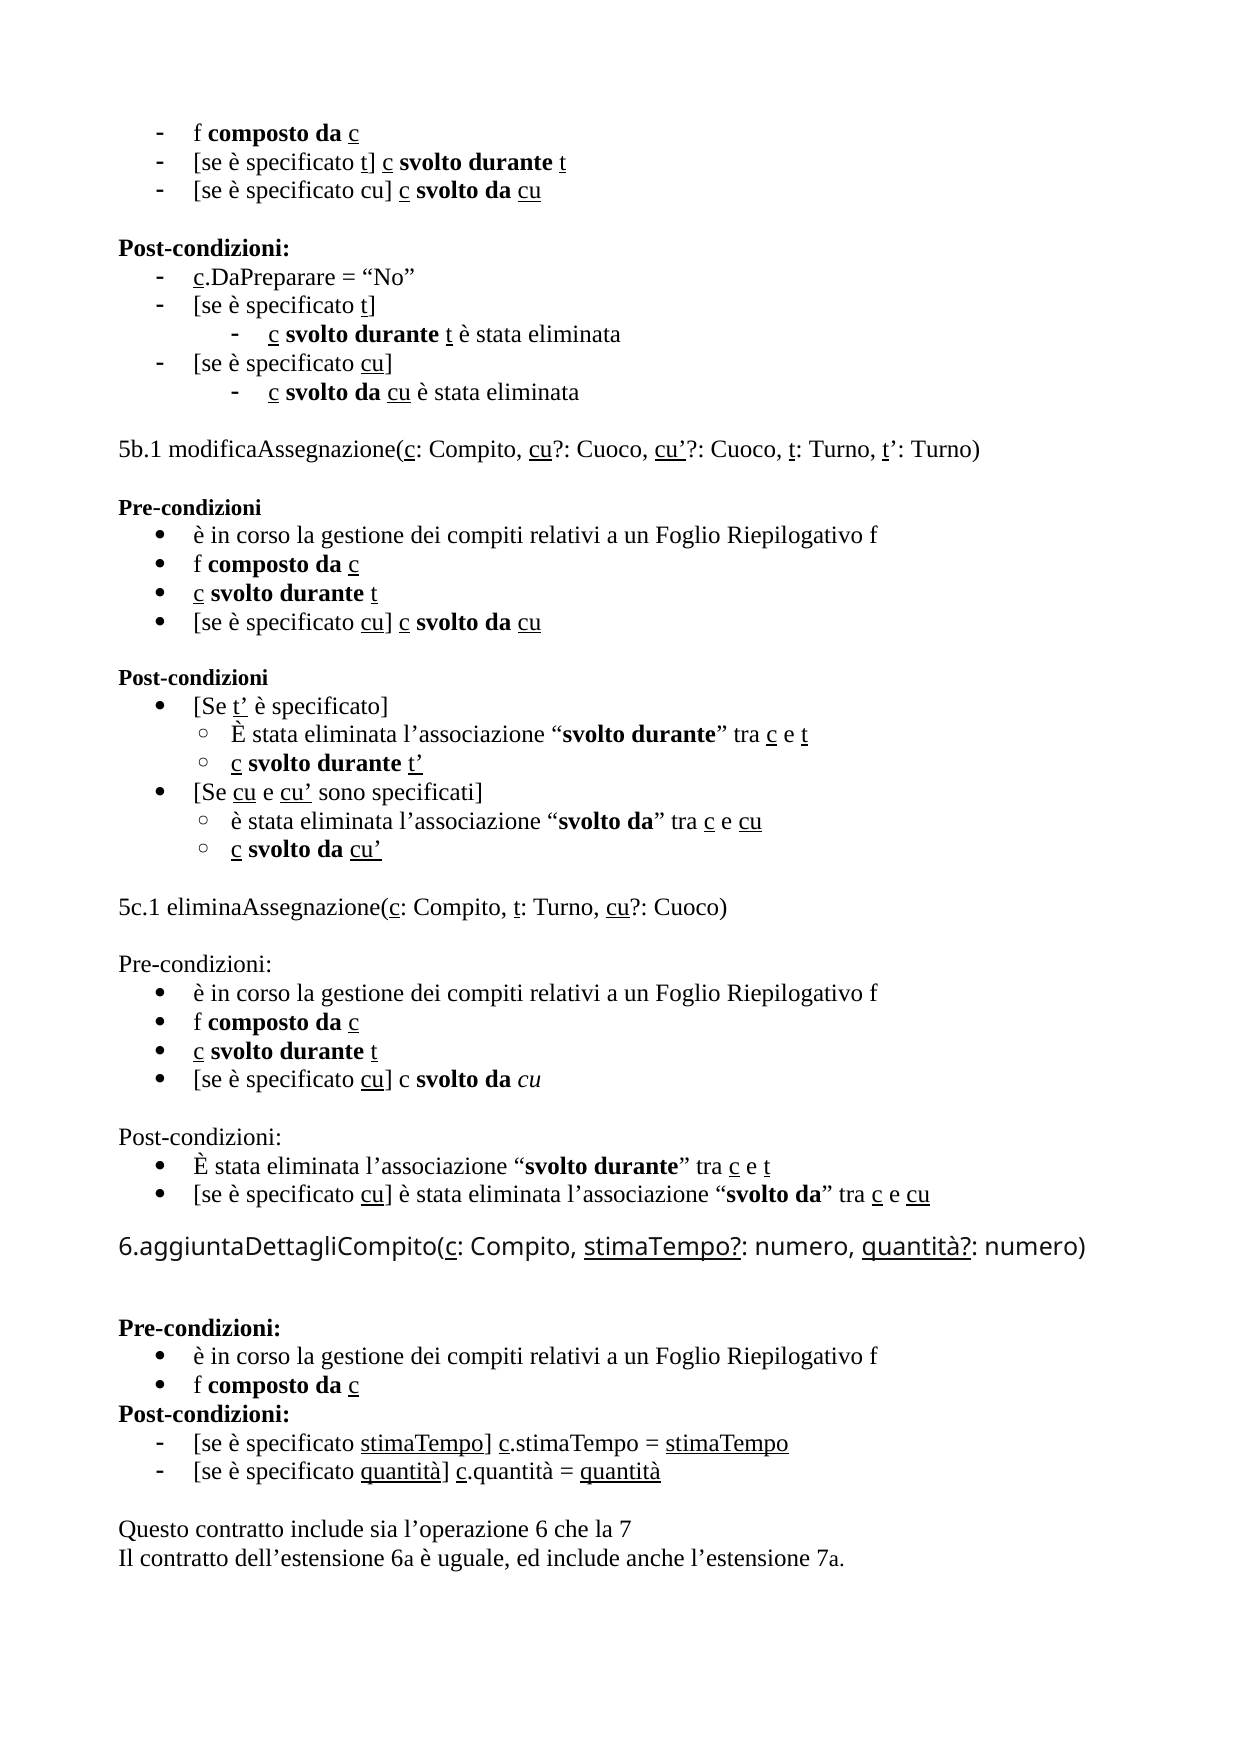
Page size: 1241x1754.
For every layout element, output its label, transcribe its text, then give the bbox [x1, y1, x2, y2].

list c svolto durante t’ [193, 748, 1122, 777]
list [se è specificato quantità] c.quantità = quantità [156, 1456, 1122, 1485]
list [se è specificato cu] c svolto da cu [156, 176, 1122, 204]
list È stata eliminata l’associazione “svolto durante” tra c e t [156, 1151, 1122, 1179]
text Post-condizioni: [118, 233, 1122, 262]
text Questo contratto include sia l’operazione 6 che la 7 [118, 1514, 1122, 1543]
list c svolto durante t [156, 1036, 1122, 1064]
list è stata eliminata l’associazione “svolto da” tra c e cu [193, 806, 1122, 834]
text Post-condizioni: [118, 1122, 1122, 1151]
list [se è specificato cu] c svolto da cu [156, 1064, 1122, 1093]
list f composto da c [156, 1007, 1122, 1036]
text Post-condizioni [118, 664, 1122, 691]
list c svolto durante t è stata eliminata [231, 319, 1122, 348]
list [se è specificato stimaTempo] c.stimaTempo = stimaTempo [156, 1428, 1122, 1456]
text 5b.1 modificaAssegnazione(c: Compito, cu?: Cuoco, cu’?: Cuoco, t: Turno, t’: Turno) [118, 434, 1122, 463]
list è in corso la gestione dei compiti relativi a un Foglio Riepilogativo f [156, 1341, 1122, 1370]
list f composto da c [156, 118, 1122, 147]
text 5c.1 eliminaAssegnazione(c: Compito, t: Turno, cu?: Cuoco) [118, 892, 1122, 921]
list [se è specificato t] c svolto durante t [156, 147, 1122, 176]
list c svolto da cu’ [193, 834, 1122, 863]
text Il contratto dell’estensione 6a è uguale, ed include anche l’estensione 7a. [118, 1543, 1122, 1571]
list È stata eliminata l’associazione “svolto durante” tra c e t [193, 719, 1122, 748]
text Pre-condizioni: [118, 1313, 1122, 1341]
text Pre-condizioni [118, 492, 1122, 521]
list è in corso la gestione dei compiti relativi a un Foglio Riepilogativo f [156, 521, 1122, 549]
list f composto da c [156, 1370, 1122, 1399]
subtitle 6.aggiuntaDettagliCompito(c: Compito, stimaTempo?: numero, quantità?: numero) [118, 1229, 1122, 1263]
list [se è specificato cu] c svolto da cu [156, 607, 1122, 636]
text Pre-condizioni: [118, 949, 1122, 978]
list f composto da c [156, 549, 1122, 578]
list [Se t’ è specificato] [156, 691, 1122, 719]
list [se è specificato cu] [156, 348, 1122, 377]
list [se è specificato t] [156, 291, 1122, 319]
text Post-condizioni: [118, 1399, 1122, 1428]
list c svolto da cu è stata eliminata [231, 377, 1122, 406]
list [se è specificato cu] è stata eliminata l’associazione “svolto da” tra c e cu [156, 1179, 1122, 1208]
list c svolto durante t [156, 578, 1122, 607]
list c.DaPreparare = “No” [156, 262, 1122, 291]
list è in corso la gestione dei compiti relativi a un Foglio Riepilogativo f [156, 978, 1122, 1007]
list [Se cu e cu’ sono specificati] [156, 777, 1122, 806]
